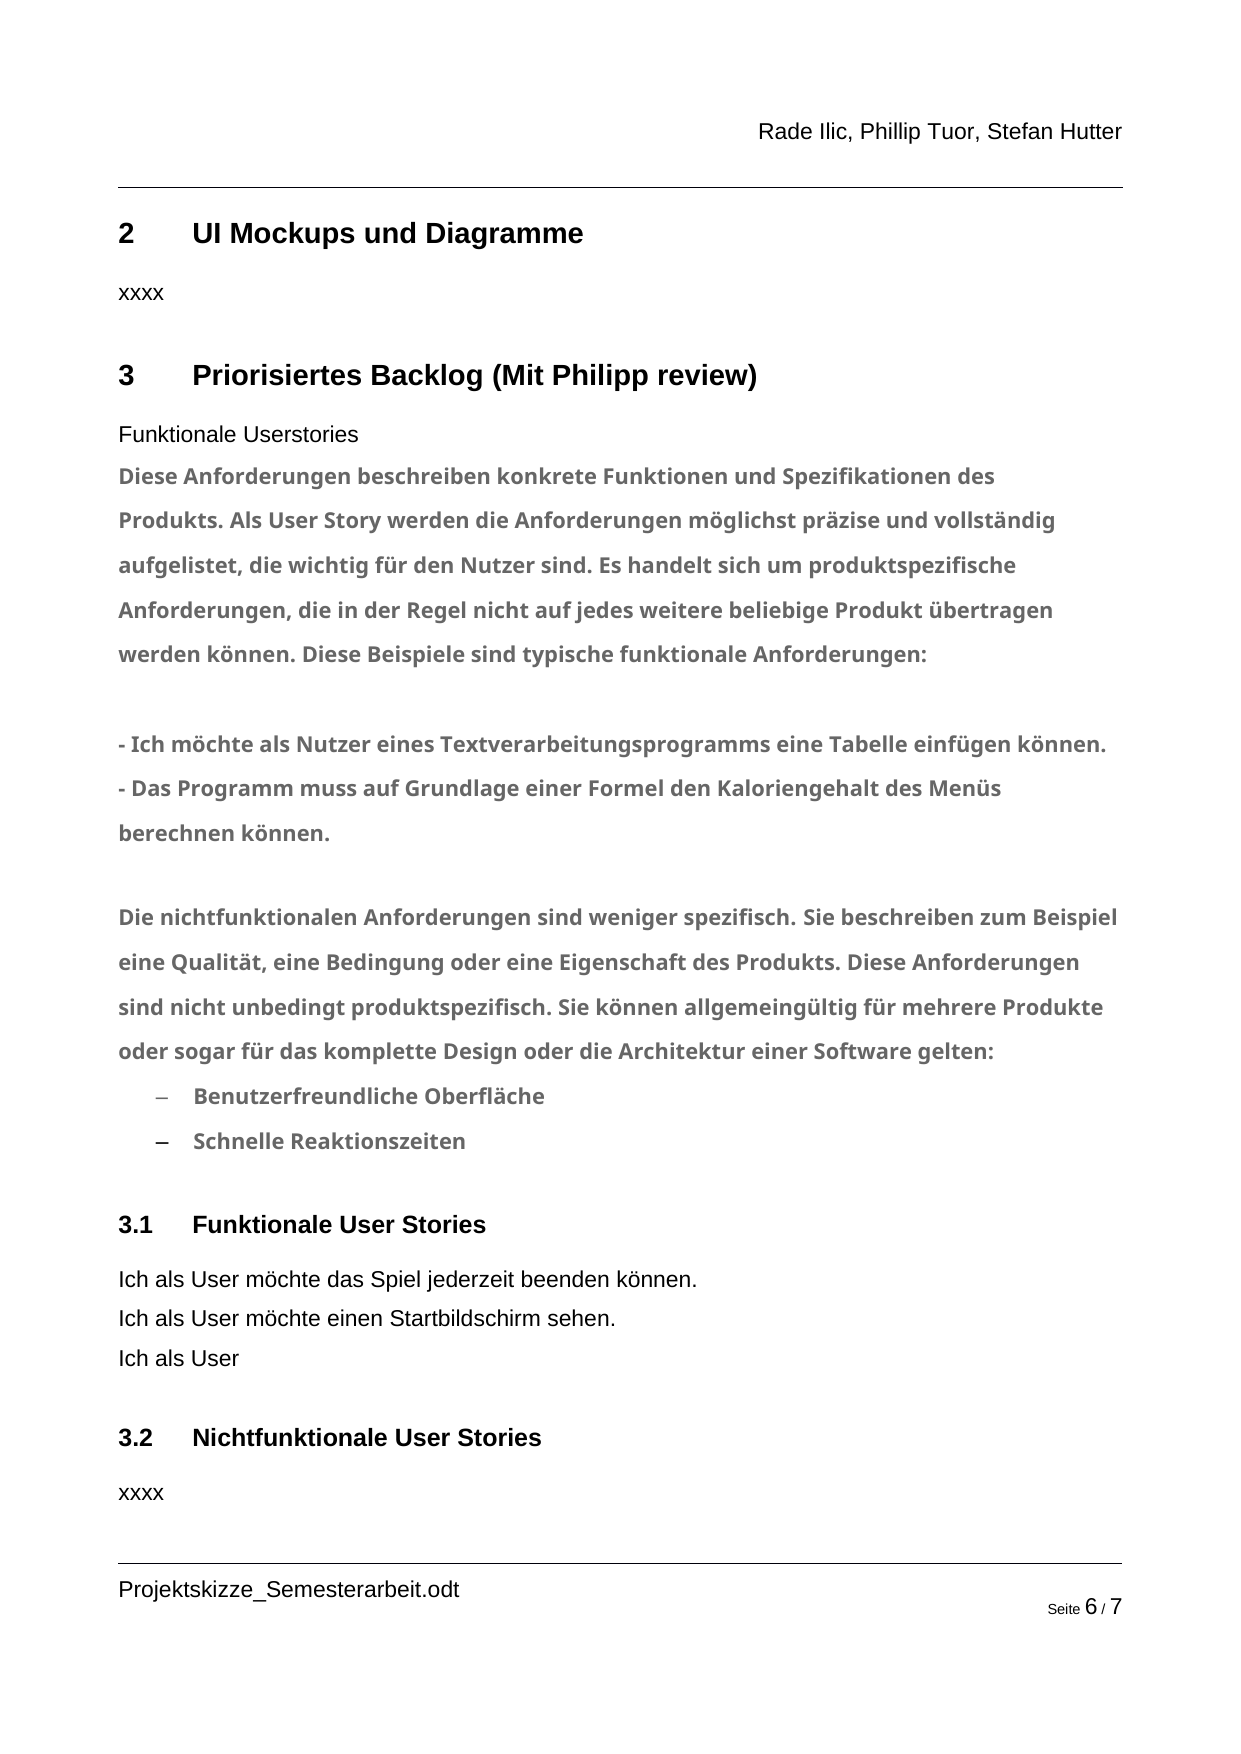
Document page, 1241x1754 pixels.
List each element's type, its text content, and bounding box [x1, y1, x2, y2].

text Ich als User möchte einen Startbildschirm sehen. [118, 1305, 1122, 1331]
text xxxx [118, 1479, 1122, 1505]
subtitle Funktionale User Stories [118, 1210, 1122, 1239]
list Schnelle Reaktionszeiten [156, 1126, 1122, 1156]
subtitle Priorisiertes Backlog (Mit Philipp review) [118, 358, 1122, 392]
subtitle UI Mockups und Diagramme [118, 217, 1122, 250]
subtitle Nichtfunktionale User Stories [118, 1423, 1122, 1452]
list Benutzerfreundliche Oberfläche [156, 1081, 1122, 1111]
text Ich als User [118, 1344, 1122, 1371]
text Die nichtfunktionalen Anforderungen sind weniger spezifisch. Sie beschreiben zum Beispiel eine Qualität, eine Bedingung oder eine Eigenschaft des Produkts. Diese Anforderungen sind nicht unbedingt produktspezifisch. Sie können allgemeingültig für mehrere Produkte oder sogar für das komplette Design oder die Architektur einer Software gelten: [118, 902, 1122, 1066]
text - Das Programm muss auf Grundlage einer Formel den Kaloriengehalt des Menüs berechnen können. [118, 773, 1122, 848]
text Funktionale Userstories [118, 421, 1122, 447]
text - Ich möchte als Nutzer eines Textverarbeitungsprogramms eine Tabelle einfügen können. [118, 729, 1122, 758]
text Ich als User möchte das Spiel jederzeit beenden können. [118, 1266, 1122, 1292]
text xxxx [118, 279, 1122, 306]
text Diese Anforderungen beschreiben konkrete Funktionen und Spezifikationen des Produkts. Als User Story werden die Anforderungen möglichst präzise und vollständig aufgelistet, die wichtig für den Nutzer sind. Es handelt sich um produktspezifische Anforderungen, die in der Regel nicht auf jedes weitere beliebige Produkt übertragen werden können. Diese Beispiele sind typische funktionale Anforderungen: [118, 461, 1122, 669]
